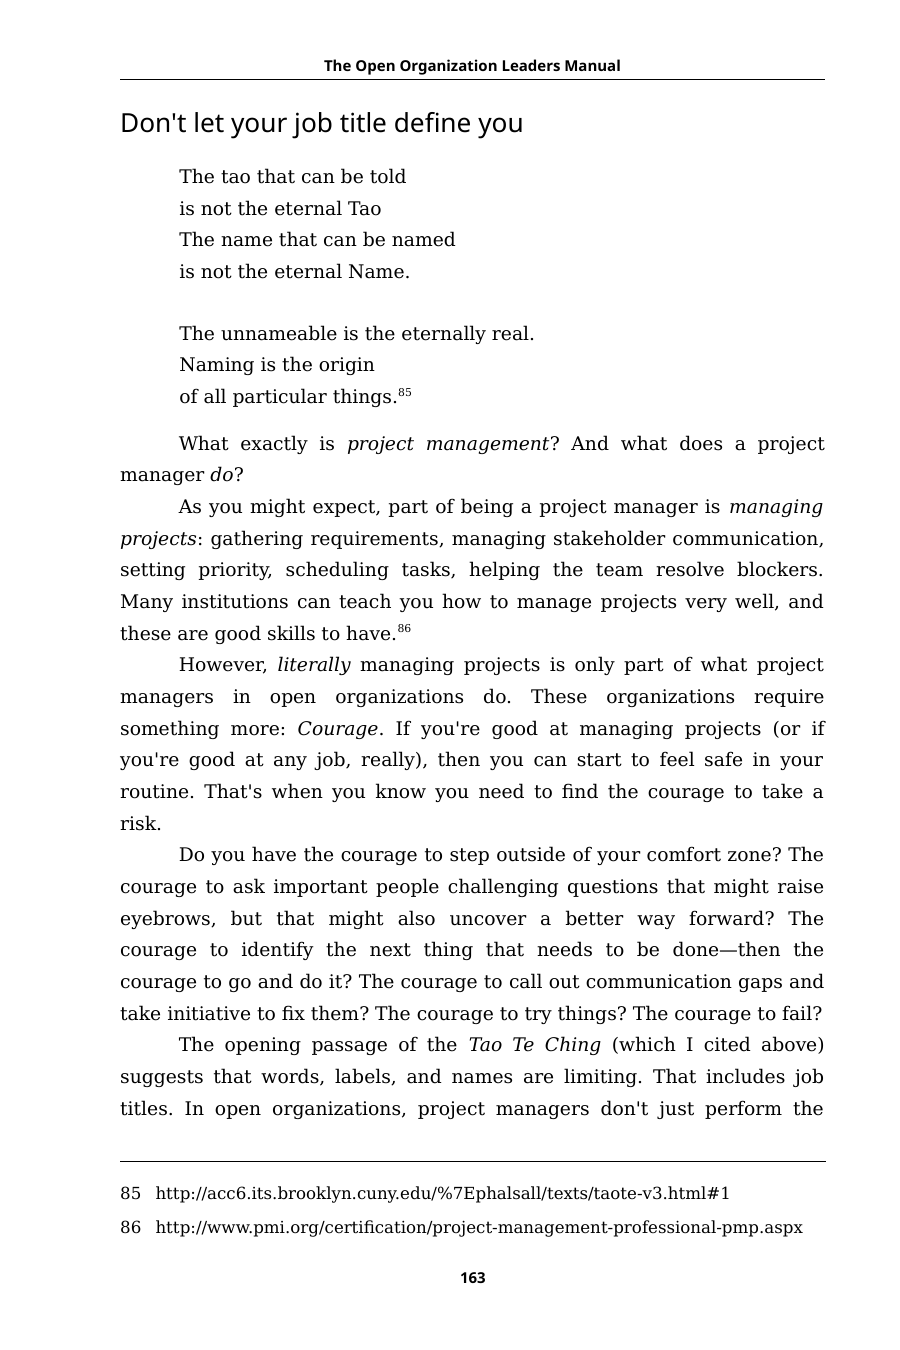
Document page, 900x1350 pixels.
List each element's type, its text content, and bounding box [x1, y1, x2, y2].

text http://acc6.its.brooklyn.cuny.edu/%7Ephalsall/texts/taote-v3.html#1 [120, 1184, 825, 1203]
subtitle Don't let your job title define you [120, 109, 825, 139]
text However, literally managing projects is only part of what project managers in open organizations do. These organizations require something more: Courage. If you're good at managing projects (or if you're good at any job, really), then you can start to feel safe in your routine. That's when you know you need to find the courage to take a risk. [120, 654, 825, 834]
text The opening passage of the Tao Te Ching (which I cited above) suggests that words, labels, and names are limiting. That includes job titles. In open organizations, project managers don't just perform the [120, 1034, 825, 1119]
text The tao that can be told is not the eternal Tao The name that can be named is not the eternal Name. [179, 166, 766, 283]
text Do you have the courage to step outside of your comfort zone? The courage to ask important people challenging questions that might raise eyebrows, but that might also uncover a better way forward? The courage to identify the next thing that needs to be done—then the courage to go and do it? The courage to call out communication gaps and take initiative to fix them? The courage to try things? The courage to fail? [120, 844, 825, 1024]
text The unnameable is the eternally real. Naming is the origin of all particular things. [179, 323, 766, 408]
text http://www.pmi.org/certification/project-management-professional-pmp.aspx [120, 1218, 825, 1237]
text What exactly is project management? And what does a project manager do? [120, 433, 825, 486]
text As you might expect, part of being a project manager is managing projects: gathering requirements, managing stakeholder communication, setting priority, scheduling tasks, helping the team resolve blockers. Many institutions can teach you how to manage projects very well, and these are good skills to have. [120, 496, 825, 644]
